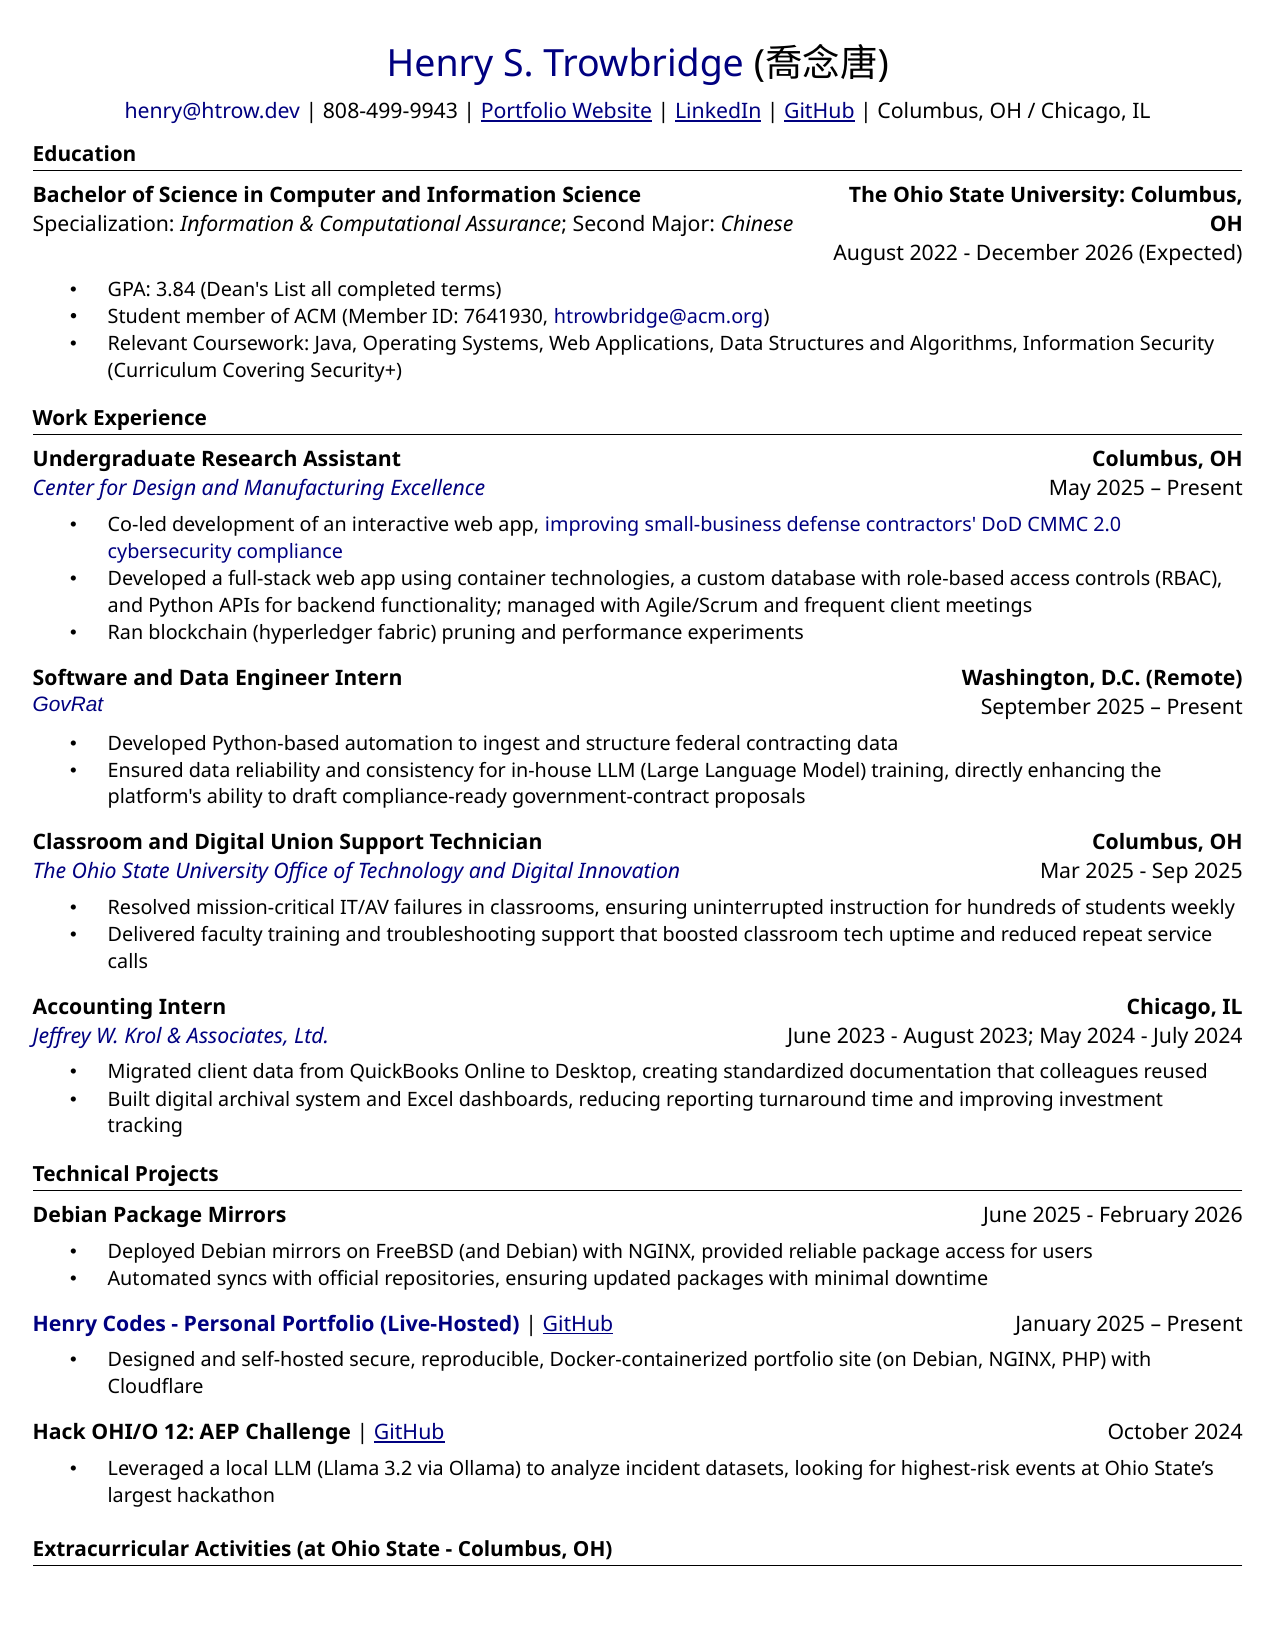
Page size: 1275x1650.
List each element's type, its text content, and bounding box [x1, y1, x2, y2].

table_header Classroom and Digital Union Support Technician The Ohio State University Office of Technology and Digital Innovation [33, 827, 812, 885]
list Built digital archival system and Excel dashboards, reducing reporting turnaround time and improving investment tracking [70, 1085, 1242, 1139]
list Student member of ACM (Member ID: 7641930, htrowbridge@acm.org) [70, 302, 1242, 329]
list Automated syncs with official repositories, ensuring updated packages with minimal downtime [70, 1264, 1242, 1291]
list Developed Python-based automation to ingest and structure federal contracting data [70, 729, 1242, 756]
table_header Undergraduate Research Assistant Center for Design and Manufacturing Excellence [33, 444, 812, 502]
table_header Henry Codes - Personal Portfolio (Live-Hosted) | GitHub [33, 1308, 777, 1337]
table_header October 2024 [777, 1417, 1242, 1446]
list Resolved mission-critical IT/AV failures in classrooms, ensuring uninterrupted instruction for hundreds of students weekly [70, 893, 1242, 920]
table_header Washington, D.C. (Remote) September 2025 – Present [812, 663, 1242, 720]
table_header The Ohio State University: Columbus, OH August 2022 - December 2026 (Expected) [812, 180, 1242, 267]
table_header Software and Data Engineer Intern GovRat [33, 663, 812, 720]
list Ran blockchain (hyperledger fabric) pruning and performance experiments [70, 618, 1242, 645]
list Ensured data reliability and consistency for in-house LLM (Large Language Model) training, directly enhancing the platform's ability to draft compliance-ready government-contract proposals [70, 756, 1242, 810]
list Leveraged a local LLM (Llama 3.2 via Ollama) to analyze incident datasets, looking for highest-risk events at Ohio State’s largest hackathon [70, 1454, 1242, 1508]
table_header June 2025 - February 2026 [777, 1200, 1242, 1229]
list Deployed Debian mirrors on FreeBSD (and Debian) with NGINX, provided reliable package access for users [70, 1237, 1242, 1264]
list Relevant Coursework: Java, Operating Systems, Web Applications, Data Structures and Algorithms, Information Security (Curriculum Covering Security+) [70, 329, 1242, 383]
table_header Accounting Intern Jeffrey W. Krol & Associates, Ltd. [33, 991, 777, 1049]
text Work Experience [32, 400, 1242, 435]
text Education [32, 136, 1242, 171]
table_header Bachelor of Science in Computer and Information Science Specialization: Information & Computational Assurance; Second Major: Chinese [33, 180, 812, 267]
table_header Columbus, OH May 2025 – Present [812, 444, 1242, 502]
table_header Chicago, IL June 2023 - August 2023; May 2024 - July 2024 [777, 991, 1242, 1049]
text henry@htrow.dev | 808-499-9943 | Portfolio Website | LinkedIn | GitHub | Columbus, OH / Chicago, IL [32, 96, 1242, 124]
list Migrated client data from QuickBooks Online to Desktop, creating standardized documentation that colleagues reused [70, 1058, 1242, 1085]
text Henry S. Trowbridge (喬念唐) [32, 32, 1242, 87]
list GPA: 3.84 (Dean's List all completed terms) [70, 275, 1242, 302]
table_header Debian Package Mirrors [33, 1200, 777, 1229]
table_header Hack OHI/O 12: AEP Challenge | GitHub [33, 1417, 777, 1446]
list Co-led development of an interactive web app, improving small-business defense contractors' DoD CMMC 2.0 cybersecurity compliance [70, 510, 1242, 564]
list Developed a full-stack web app using container technologies, a custom database with role-based access controls (RBAC), and Python APIs for backend functionality; managed with Agile/Scrum and frequent client meetings [70, 564, 1242, 618]
text Extracurricular Activities (at Ohio State - Columbus, OH) [32, 1531, 1242, 1566]
list Designed and self-hosted secure, reproducible, Docker-containerized portfolio site (on Debian, NGINX, PHP) with Cloudflare [70, 1346, 1242, 1400]
list Delivered faculty training and troubleshooting support that boosted classroom tech uptime and reduced repeat service calls [70, 920, 1242, 974]
table_header January 2025 – Present [777, 1308, 1242, 1337]
text Technical Projects [32, 1156, 1242, 1191]
table_header Columbus, OH Mar 2025 - Sep 2025 [812, 827, 1242, 885]
